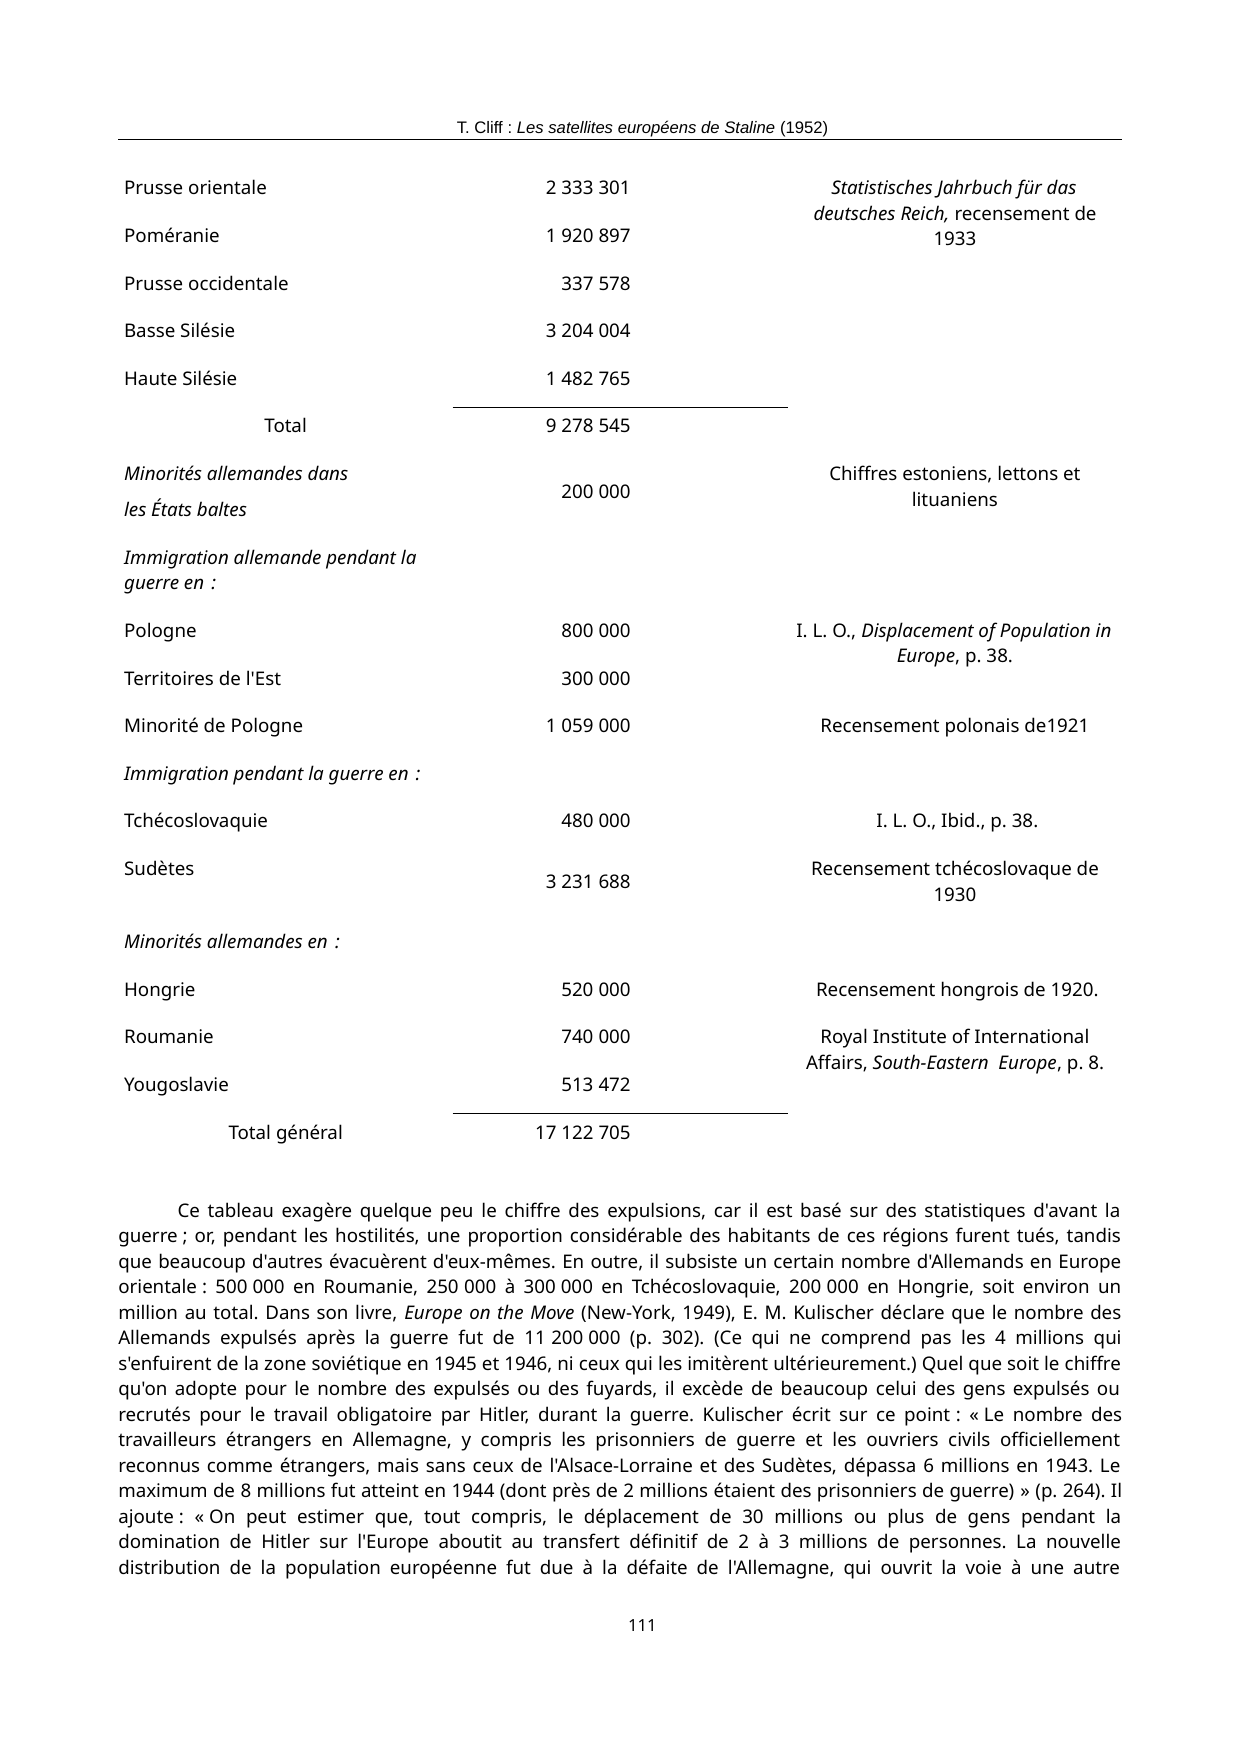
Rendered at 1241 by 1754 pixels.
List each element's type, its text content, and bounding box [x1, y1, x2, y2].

table_cell 200 000 [453, 455, 787, 538]
table_cell 740 000 [453, 1018, 787, 1066]
table_cell Yougoslavie [118, 1066, 453, 1113]
table_cell 800 000 [453, 612, 787, 659]
table_cell Territoires de l'Est [118, 659, 453, 707]
table_cell Tchécoslovaquie [118, 802, 453, 849]
table_cell [788, 923, 1122, 970]
table_header Prusse orientale [118, 169, 453, 217]
table_cell 3 231 688 [453, 850, 787, 923]
table_cell 9 278 545 [453, 408, 787, 455]
table_cell Recensement hongrois de 1920. [788, 970, 1122, 1018]
table_cell Basse Silésie [118, 312, 453, 359]
table_cell Recensement tchécoslovaque de 1930 [788, 850, 1122, 923]
table_cell Chiffres estoniens, lettons et lituaniens [788, 455, 1122, 538]
table_header Statistisches Jahrbuch für das deutsches Reich, recensement de 1933 [788, 169, 1122, 455]
table_cell 1 920 897 [453, 217, 787, 264]
table_cell 300 000 [453, 659, 787, 707]
table_cell Immigration pendant la guerre en : [118, 754, 453, 802]
table_cell [453, 923, 787, 970]
table_cell [788, 754, 1122, 802]
table_cell I. L. O., Displacement of Population in Europe, p. 38. [788, 612, 1122, 707]
table_cell 480 000 [453, 802, 787, 849]
table_cell 520 000 [453, 970, 787, 1018]
table_cell 17 122 705 [453, 1114, 787, 1161]
table_cell Hongrie [118, 970, 453, 1018]
text Ce tableau exagère quelque peu le chiffre des expulsions, car il est basé sur des statistiques d'avant la guerre ; or, pendant les hostilités, une proportion considérable des habitants de ces régions furent tués, tandis que beaucoup d'autres évacuèrent d'eux-mêmes. En outre, il subsiste un certain nombre d'Allemands en Europe orientale : 500 000 en Roumanie, 250 000 à 300 000 en Tchécoslovaquie, 200 000 en Hongrie, soit environ un million au total. Dans son livre, Europe on the Move (New-York, 1949), E. M. Kulischer déclare que le nombre des Allemands expulsés après la guerre fut de 11 200 000 (p. 302). (Ce qui ne comprend pas les 4 millions qui s'enfuirent de la zone soviétique en 1945 et 1946, ni ceux qui les imitèrent ultérieurement.) Quel que soit le chiffre qu'on adopte pour le nombre des expulsés ou des fuyards, il excède de beaucoup celui des gens expulsés ou recrutés pour le travail obligatoire par Hitler, durant la guerre. Kulischer écrit sur ce point : « Le nombre des travailleurs étrangers en Allemagne, y compris les prisonniers de guerre et les ouvriers civils officiellement reconnus comme étrangers, mais sans ceux de l'Alsace-Lorraine et des Sudètes, dépassa 6 millions en 1943. Le maximum de 8 millions fut atteint en 1944 (dont près de 2 millions étaient des prisonniers de guerre) » (p. 264). Il ajoute : « On peut estimer que, tout compris, le déplacement de 30 millions ou plus de gens pendant la domination de Hitler sur l'Europe aboutit au transfert définitif de 2 à 3 millions de personnes. La nouvelle distribution de la population européenne fut due à la défaite de l'Allemagne, qui ouvrit la voie à une autre [118, 1197, 1122, 1580]
table_cell 513 472 [453, 1066, 787, 1113]
table_header 2 333 301 [453, 169, 787, 217]
table_cell Haute Silésie [118, 359, 453, 407]
table_cell Total général [118, 1113, 453, 1161]
table_cell [788, 539, 1122, 612]
table_cell 1 482 765 [453, 359, 787, 407]
table_cell Roumanie [118, 1018, 453, 1066]
table_cell Sudètes [118, 850, 453, 923]
table_cell [788, 1113, 1122, 1161]
table_cell 337 578 [453, 264, 787, 312]
table_cell Pologne [118, 612, 453, 659]
table_cell 1 059 000 [453, 707, 787, 754]
table_cell Total [118, 407, 453, 455]
table_cell Recensement polonais de1921 [788, 707, 1122, 754]
table_cell Prusse occidentale [118, 264, 453, 312]
table_cell Minorités allemandes en : [118, 923, 453, 970]
table_cell Royal Institute of International Affairs, South-Eastern Europe, p. 8. [788, 1018, 1122, 1113]
table_cell 3 204 004 [453, 312, 787, 359]
table_cell I. L. O., Ibid., p. 38. [788, 802, 1122, 849]
table_cell Immigration allemande pendant la guerre en : [118, 539, 453, 612]
table_cell Poméranie [118, 217, 453, 264]
table_cell [453, 539, 787, 612]
table_cell Minorités allemandes dans les États baltes [118, 455, 453, 538]
table_cell Minorité de Pologne [118, 707, 453, 754]
table_cell [453, 754, 787, 802]
